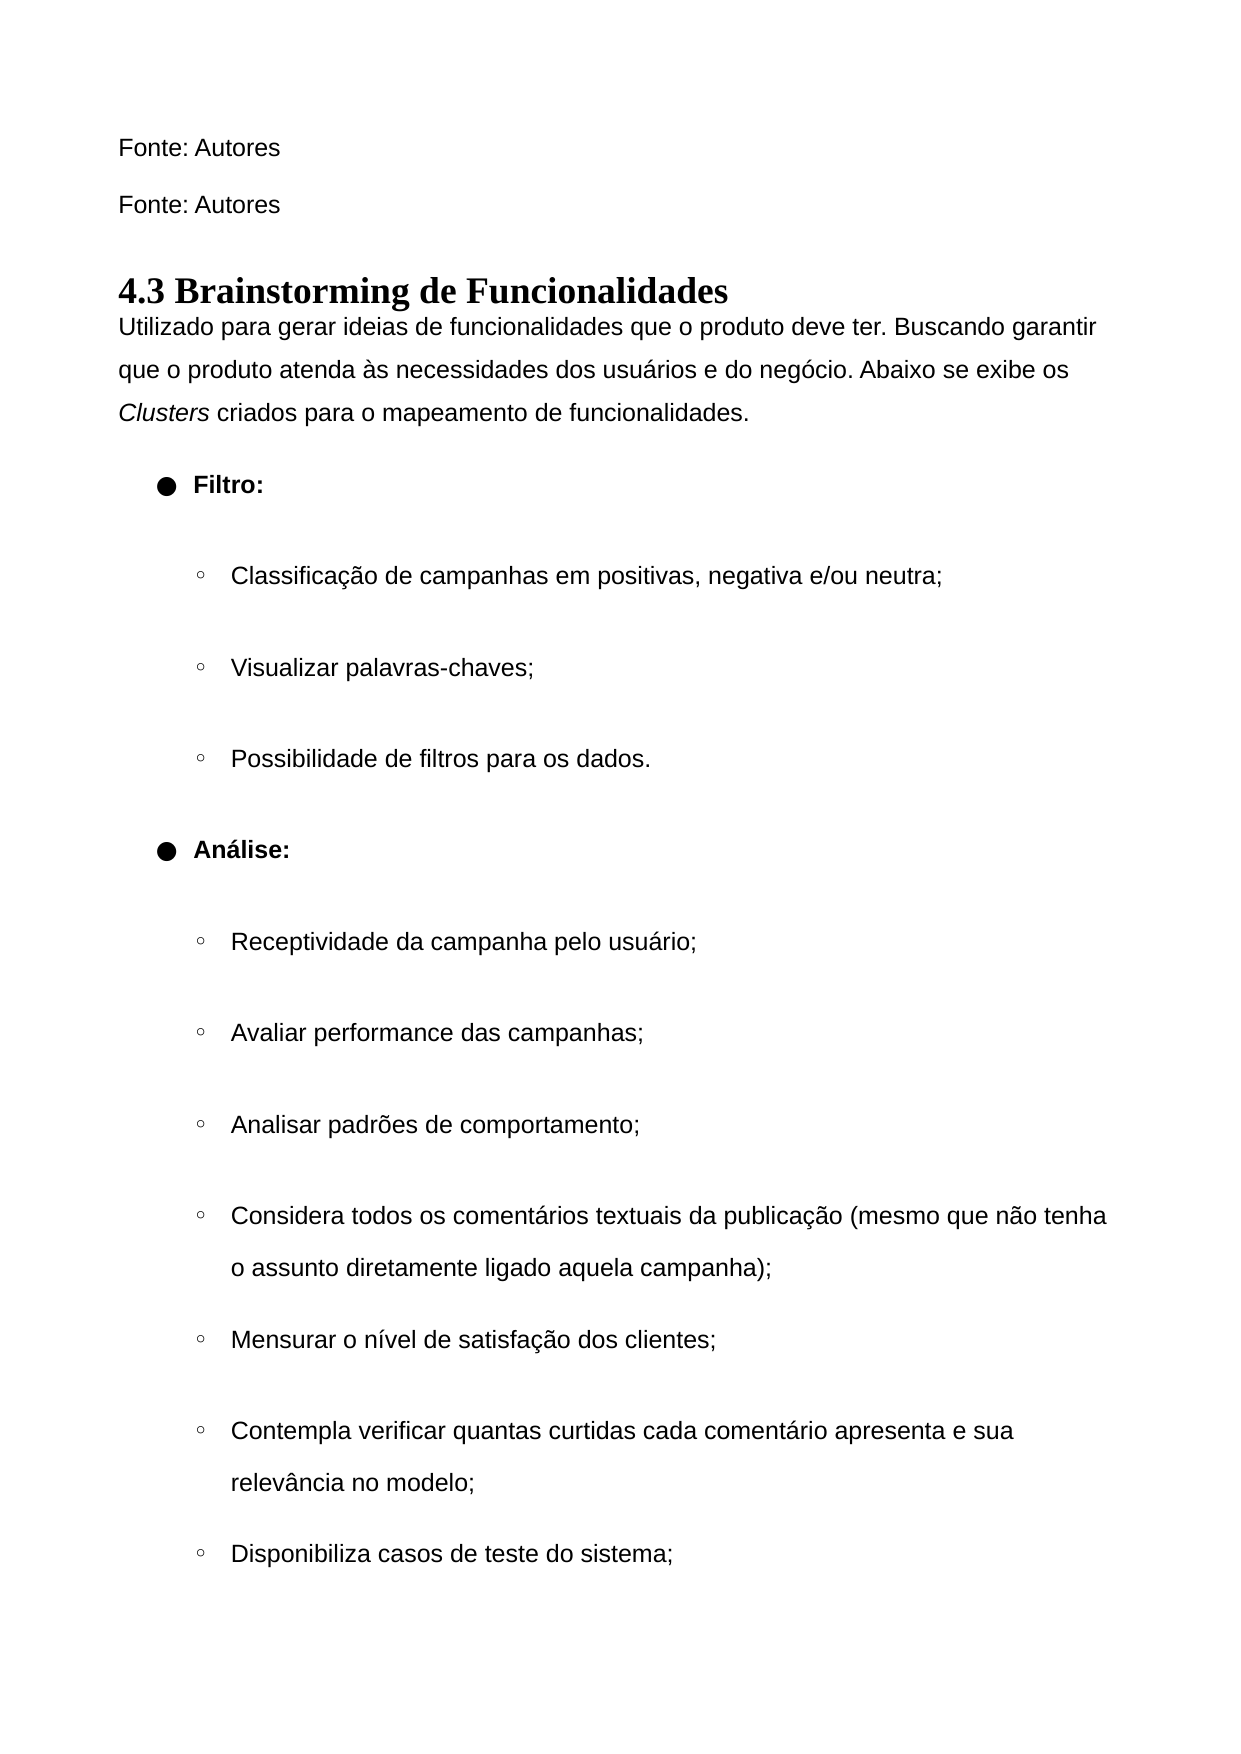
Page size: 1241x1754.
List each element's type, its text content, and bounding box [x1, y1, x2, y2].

subtitle 4.3 Brainstorming de Funcionalidades [118, 269, 1122, 312]
list Avaliar performance das campanhas; [193, 1005, 1122, 1056]
list Possibilidade de filtros para os dados. [193, 730, 1122, 782]
list Visualizar palavras-chaves; [193, 639, 1122, 690]
text Utilizado para gerar ideias de funcionalidades que o produto deve ter. Buscando garantir que o produto atenda às necessidades dos usuários e do negócio. Abaixo se exibe os Clusters criados para o mapeamento de funcionalidades. [118, 312, 1122, 427]
list Análise: [156, 822, 1122, 873]
text Fonte: Autores [118, 133, 1122, 161]
list Analisar padrões de comportamento; [193, 1096, 1122, 1147]
list Receptividade da campanha pelo usuário; [193, 913, 1122, 964]
list Classificação de campanhas em positivas, negativa e/ou neutra; [193, 547, 1122, 599]
list Filtro: [156, 456, 1122, 507]
list Mensurar o nível de satisfação dos clientes; [193, 1311, 1122, 1362]
list Disponibiliza casos de teste do sistema; [193, 1526, 1122, 1577]
list Considera todos os comentários textuais da publicação (mesmo que não tenha o assunto diretamente ligado aquela campanha); [193, 1188, 1122, 1282]
text Fonte: Autores [118, 190, 1122, 219]
list Contempla verificar quantas curtidas cada comentário apresenta e sua relevância no modelo; [193, 1402, 1122, 1497]
